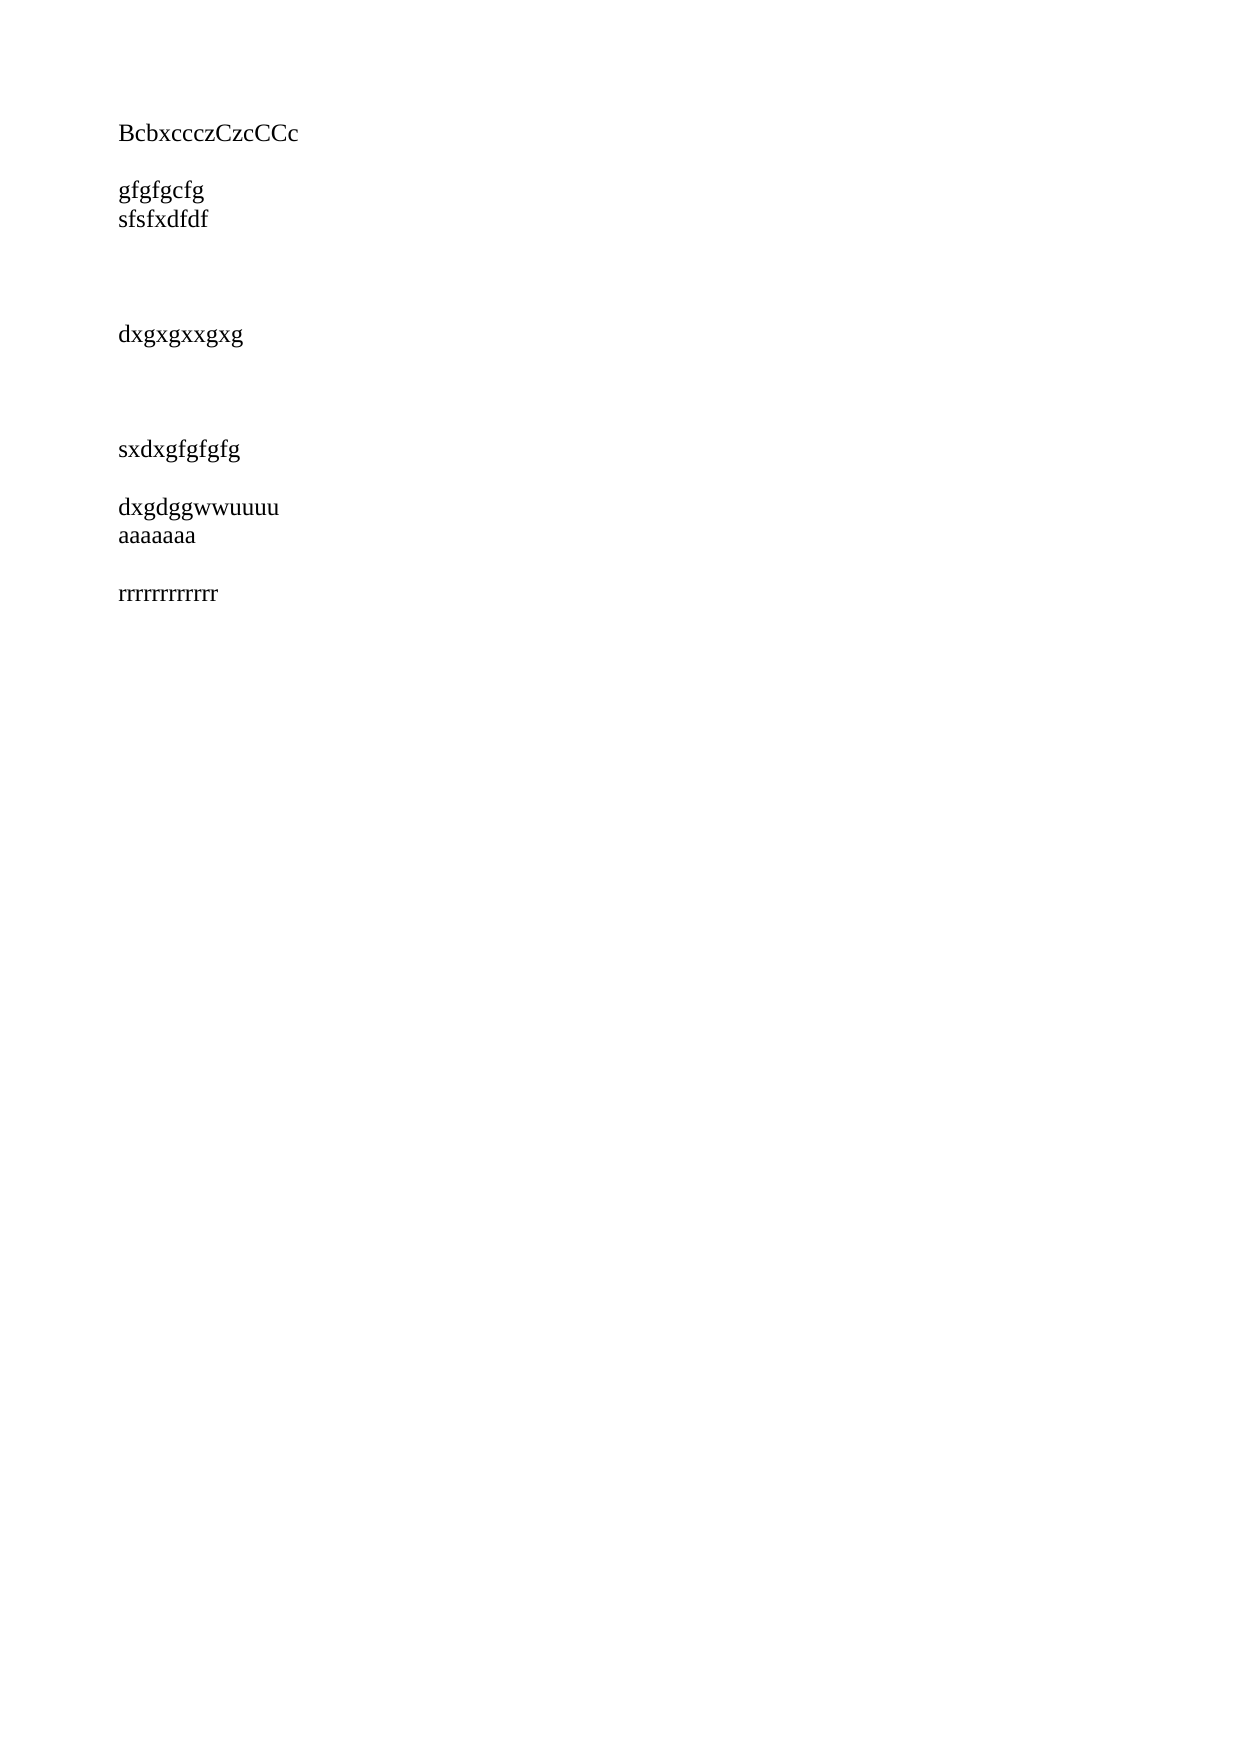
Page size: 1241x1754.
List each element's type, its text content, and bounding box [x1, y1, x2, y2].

text sxdxgfgfgfg [118, 434, 1122, 463]
text sfsfxdfdf [118, 204, 1122, 233]
text dxgdggwwuuuu [118, 492, 1122, 521]
text rrrrrrrrrrrr [118, 578, 1122, 607]
text aaaaaaa [118, 521, 1122, 549]
text BcbxccczCzcCCc [118, 118, 1122, 147]
text gfgfgcfg [118, 176, 1122, 204]
text dxgxgxxgxg [118, 319, 1122, 348]
